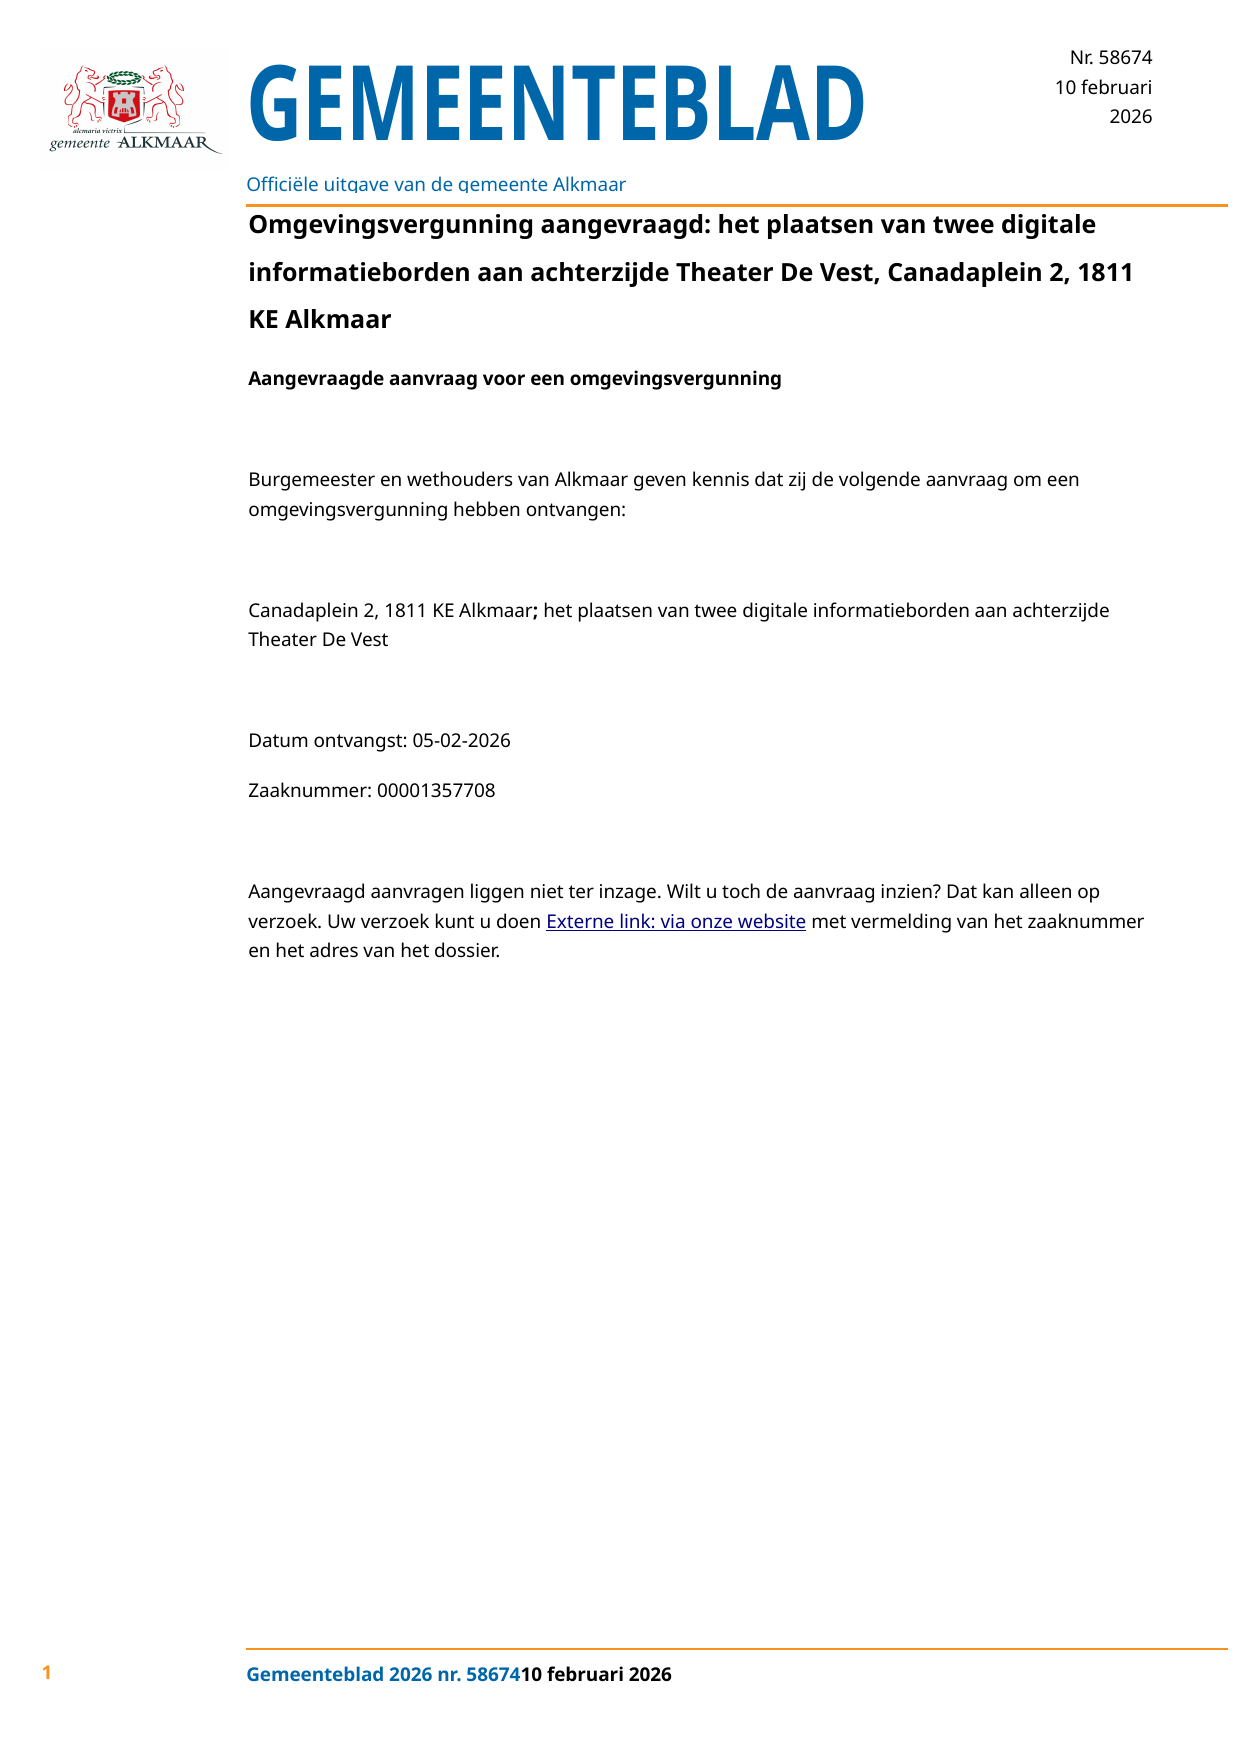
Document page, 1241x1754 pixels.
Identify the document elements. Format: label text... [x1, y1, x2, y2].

text Aangevraagd aanvragen liggen niet ter inzage. Wilt u toch de aanvraag inzien? Dat kan alleen op verzoek. Uw verzoek kunt u doen Externe link: via onze website met vermelding van het zaaknummer en het adres van het dossier. [248, 878, 1152, 963]
text Datum ontvangst: 05-02-2026 [248, 727, 1152, 753]
text Zaaknummer: 00001357708 [248, 778, 1152, 803]
picture [41, 47, 231, 172]
text Aangevraagde aanvraag voor een omgevingsvergunning [248, 366, 1152, 391]
text Omgevingsvergunning aangevraagd: het plaatsen van twee digitale informatieborden aan achterzijde Theater De Vest, Canadaplein 2, 1811 KE Alkmaar [248, 207, 1152, 336]
text Burgemeester en wethouders van Alkmaar geven kennis dat zij de volgende aanvraag om een omgevingsvergunning hebben ontvangen: [248, 466, 1152, 522]
text Canadaplein 2, 1811 KE Alkmaar; het plaatsen van twee digitale informatieborden aan achterzijde Theater De Vest [248, 597, 1152, 652]
